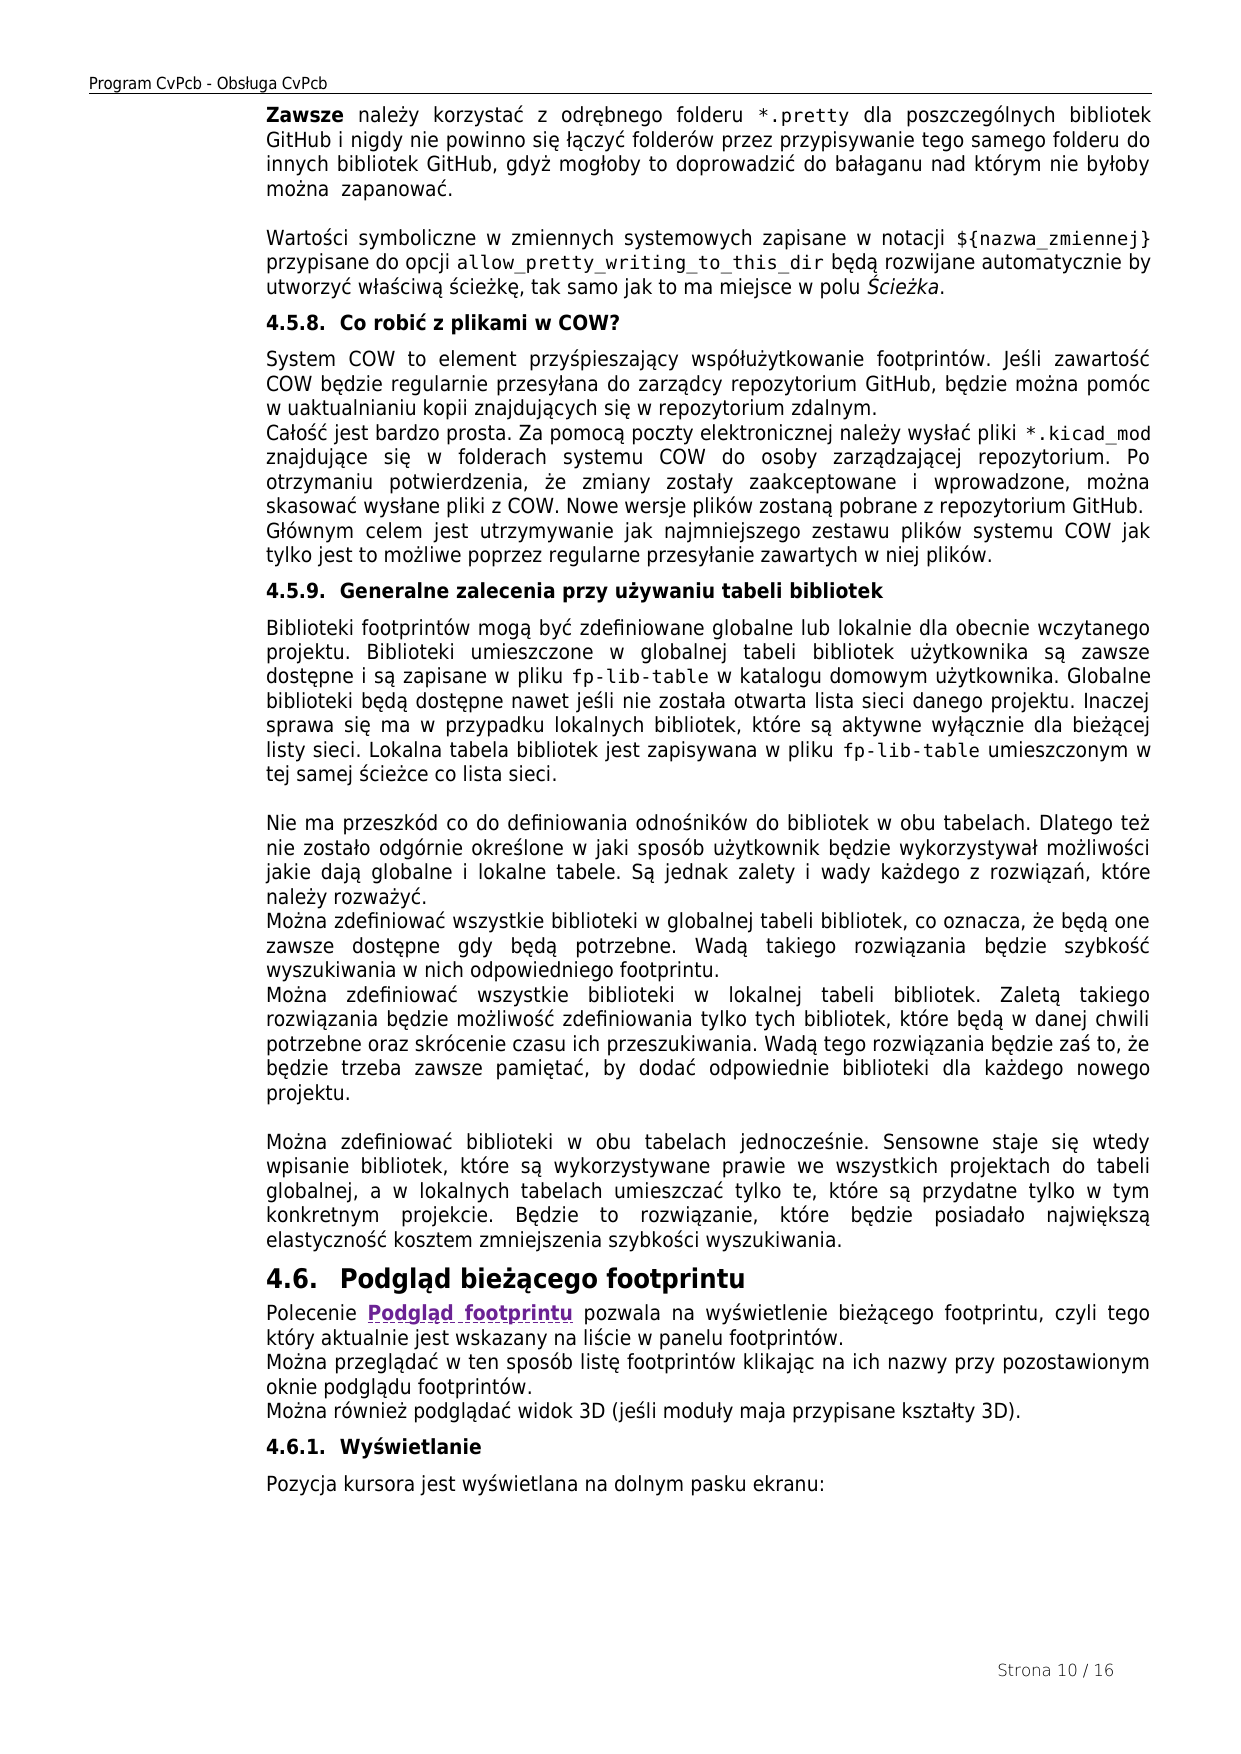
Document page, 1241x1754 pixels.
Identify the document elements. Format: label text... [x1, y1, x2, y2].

text System COW to element przyśpieszający współużytkowanie footprintów. Jeśli zawartość COW będzie regularnie przesyłana do zarządcy repozytorium GitHub, będzie można pomóc w uaktualnianiu kopii znajdujących się w repozytorium zdalnym. [266, 347, 1152, 421]
text Można zdefiniować biblioteki w obu tabelach jednocześnie. Sensowne staje się wtedy wpisanie bibliotek, które są wykorzystywane prawie we wszystkich projektach do tabeli globalnej, a w lokalnych tabelach umieszczać tylko te, które są przydatne tylko w tym konkretnym projekcie. Będzie to rozwiązanie, które będzie posiadało największą elastyczność kosztem zmniejszenia szybkości wyszukiwania. [266, 1129, 1152, 1252]
subtitle Wyświetlanie [266, 1435, 1152, 1460]
text Można zdefiniować wszystkie biblioteki w lokalnej tabeli bibliotek. Zaletą takiego rozwiązania będzie możliwość zdefiniowania tylko tych bibliotek, które będą w danej chwili potrzebne oraz skrócenie czasu ich przeszukiwania. Wadą tego rozwiązania będzie zaś to, że będzie trzeba zawsze pamiętać, by dodać odpowiednie biblioteki dla każdego nowego projektu. [266, 983, 1152, 1105]
text Biblioteki footprintów mogą być zdefiniowane globalne lub lokalnie dla obecnie wczytanego projektu. Biblioteki umieszczone w globalnej tabeli bibliotek użytkownika są zawsze dostępne i są zapisane w pliku fp-lib-table w katalogu domowym użytkownika. Globalne biblioteki będą dostępne nawet jeśli nie została otwarta lista sieci danego projektu. Inaczej sprawa się ma w przypadku lokalnych bibliotek, które są aktywne wyłącznie dla bieżącej listy sieci. Lokalna tabela bibliotek jest zapisywana w pliku fp-lib-table umieszczonym w tej samej ścieżce co lista sieci. [266, 616, 1152, 787]
text Całość jest bardzo prosta. Za pomocą poczty elektronicznej należy wysłać pliki *.kicad_mod znajdujące się w folderach systemu COW do osoby zarządzającej repozytorium. Po otrzymaniu potwierdzenia, że zmiany zostały zaakceptowane i wprowadzone, można skasować wysłane pliki z COW. Nowe wersje plików zostaną pobrane z repozytorium GitHub. [266, 421, 1152, 518]
subtitle Podgląd bieżącego footprintu [266, 1264, 1152, 1295]
subtitle Generalne zalecenia przy używaniu tabeli bibliotek [266, 579, 1152, 604]
subtitle Co robić z plikami w COW? [266, 311, 1152, 335]
text Pozycja kursora jest wyświetlana na dolnym pasku ekranu: [266, 1472, 1152, 1496]
text Głównym celem jest utrzymywanie jak najmniejszego zestawu plików systemu COW jak tylko jest to możliwe poprzez regularne przesyłanie zawartych w niej plików. [266, 518, 1152, 567]
text Można zdefiniować wszystkie biblioteki w globalnej tabeli bibliotek, co oznacza, że będą one zawsze dostępne gdy będą potrzebne. Wadą takiego rozwiązania będzie szybkość wyszukiwania w nich odpowiedniego footprintu. [266, 909, 1152, 983]
text Polecenie Podgląd footprintu pozwala na wyświetlenie bieżącego footprintu, czyli tego który aktualnie jest wskazany na liście w panelu footprintów. [266, 1301, 1152, 1350]
text Nie ma przeszkód co do definiowania odnośników do bibliotek w obu tabelach. Dlatego też nie zostało odgórnie określone w jaki sposób użytkownik będzie wykorzystywał możliwości jakie dają globalne i lokalne tabele. Są jednak zalety i wady każdego z rozwiązań, które należy rozważyć. [266, 811, 1152, 909]
text Wartości symboliczne w zmiennych systemowych zapisane w notacji ${nazwa_zmiennej} przypisane do opcji allow_pretty_writing_to_this_dir będą rozwijane automatycznie by utworzyć właściwą ścieżkę, tak samo jak to ma miejsce w polu Ścieżka. [266, 226, 1152, 299]
text Można również podglądać widok 3D (jeśli moduły maja przypisane kształty 3D). [266, 1399, 1152, 1423]
text Można przeglądać w ten sposób listę footprintów klikając na ich nazwy przy pozostawionym oknie podglądu footprintów. [266, 1350, 1152, 1399]
text Zawsze należy korzystać z odrębnego folderu *.pretty dla poszczególnych bibliotek GitHub i nigdy nie powinno się łączyć folderów przez przypisywanie tego samego folderu do innych bibliotek GitHub, gdyż mogłoby to doprowadzić do bałaganu nad którym nie byłoby można zapanować. [266, 103, 1152, 201]
